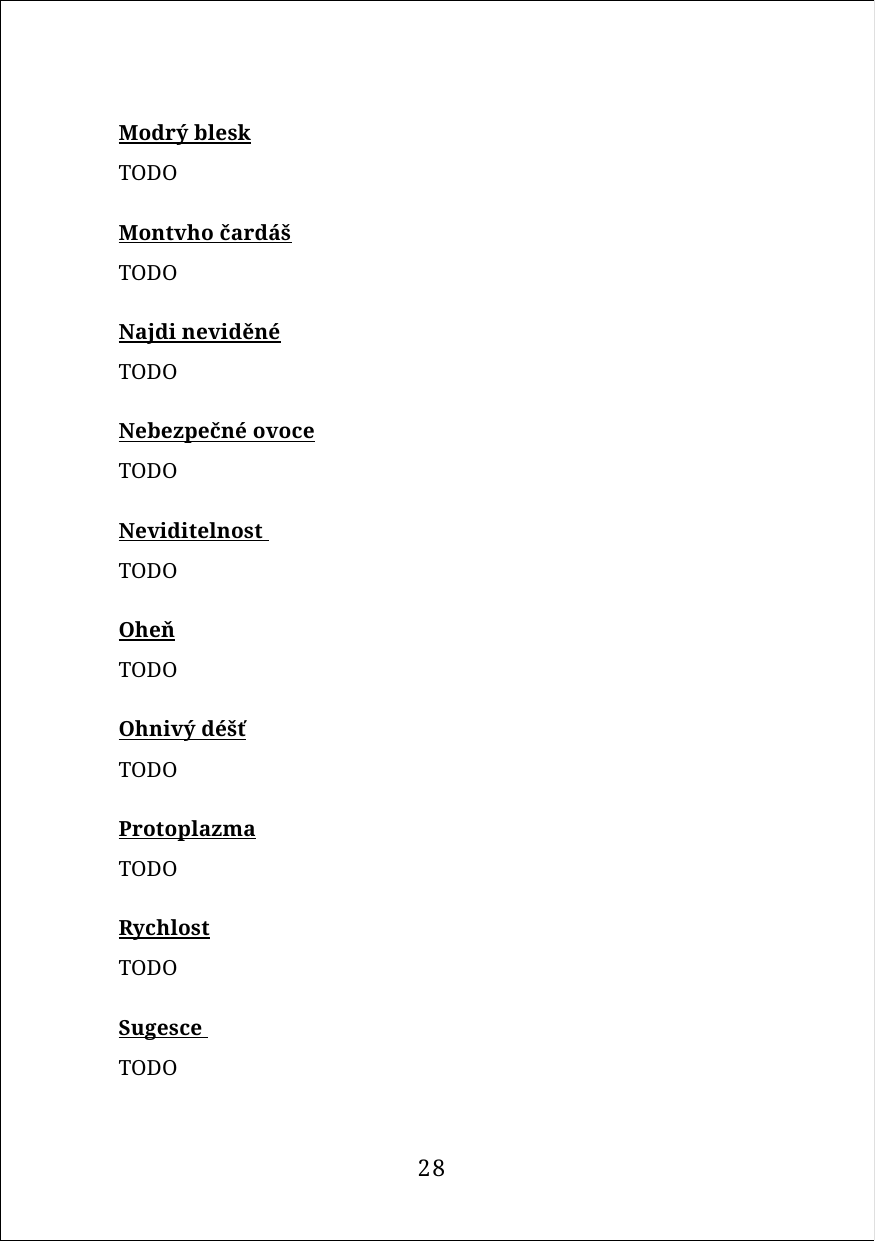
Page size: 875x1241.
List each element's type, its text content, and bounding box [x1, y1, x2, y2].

text TODO [118, 158, 756, 187]
subtitle Protoplazma [118, 814, 756, 842]
subtitle Montvho čardáš [118, 218, 756, 246]
text TODO [118, 1053, 756, 1081]
text TODO [118, 556, 756, 584]
subtitle Sugesce [118, 1013, 756, 1041]
text TODO [118, 357, 756, 386]
text TODO [118, 258, 756, 286]
text TODO [118, 655, 756, 684]
subtitle Ohnivý déšť [118, 714, 756, 743]
subtitle Rychlost [118, 913, 756, 942]
text TODO [118, 755, 756, 783]
text TODO [118, 953, 756, 982]
subtitle Najdi neviděné [118, 317, 756, 345]
subtitle Neviditelnost [118, 516, 756, 544]
subtitle Oheň [118, 615, 756, 643]
subtitle Nebezpečné ovoce [118, 416, 756, 445]
text TODO [118, 854, 756, 882]
text TODO [118, 457, 756, 485]
subtitle Modrý blesk [118, 118, 756, 147]
